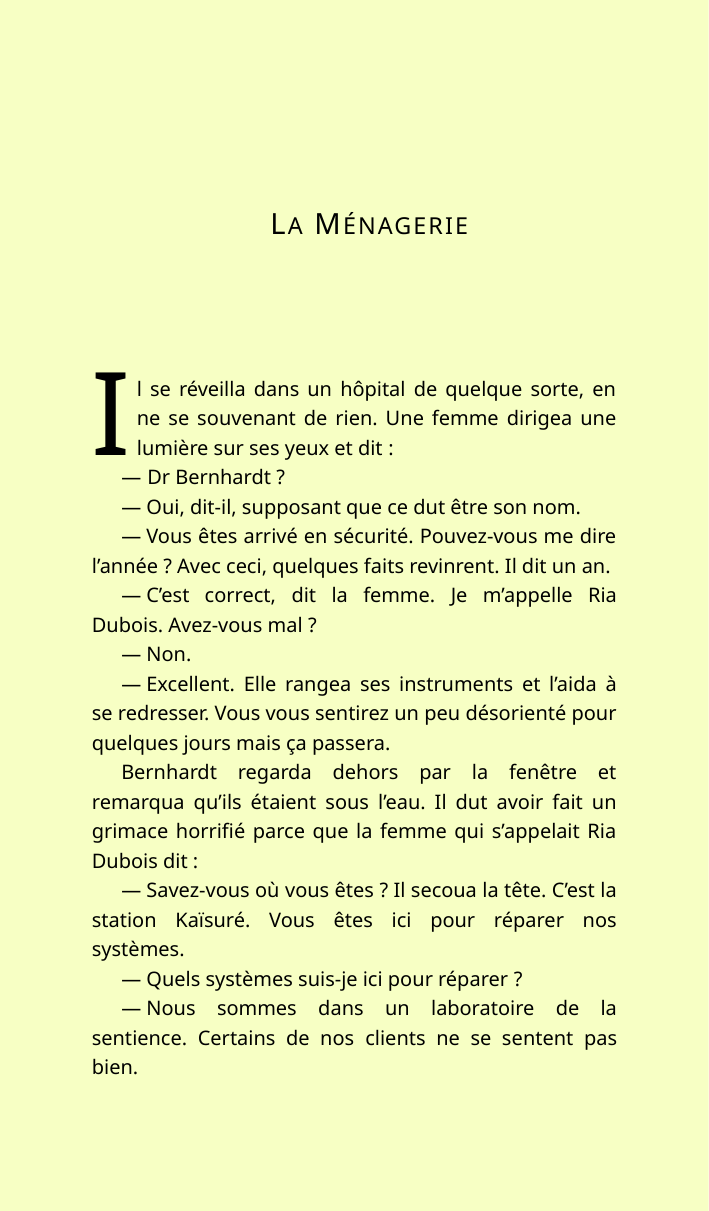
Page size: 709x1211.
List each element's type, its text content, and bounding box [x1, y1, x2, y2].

text — Non. [92, 638, 617, 668]
text Il se réveilla dans un hôpital de quelque sorte, en ne se souvenant de rien. Une femme dirigea une lumière sur ses yeux et dit : [92, 373, 617, 461]
text — Savez-vous où vous êtes ? Il secoua la tête. C’est la station Kaïsuré. Vous êtes ici pour réparer nos systèmes. [92, 874, 617, 962]
subtitle La Ménagerie [62, 203, 647, 243]
text — Quels systèmes suis-je ici pour réparer ? [92, 962, 617, 992]
text —Dr Bernhardt ? [92, 461, 617, 491]
text — Excellent. Elle rangea ses instruments et l’aida à se redresser. Vous vous sentirez un peu désorienté pour quelques jours mais ça passera. [92, 668, 617, 756]
text — Vous êtes arrivé en sécurité. Pouvez-vous me dire l’année ? Avec ceci, quelques faits revinrent. Il dit un an. [92, 520, 617, 579]
text — C’est correct, dit la femme. Je m’appelle Ria Dubois. Avez-vous mal ? [92, 579, 617, 638]
text — Nous sommes dans un laboratoire de la sentience. Certains de nos clients ne se sentent pas bien. [92, 992, 617, 1080]
text — Oui, dit-il, supposant que ce dut être son nom. [92, 491, 617, 520]
text Bernhardt regarda dehors par la fenêtre et remarqua qu’ils étaient sous l’eau. Il dut avoir fait un grimace horrifié parce que la femme qui s’appelait Ria Dubois dit : [92, 756, 617, 874]
